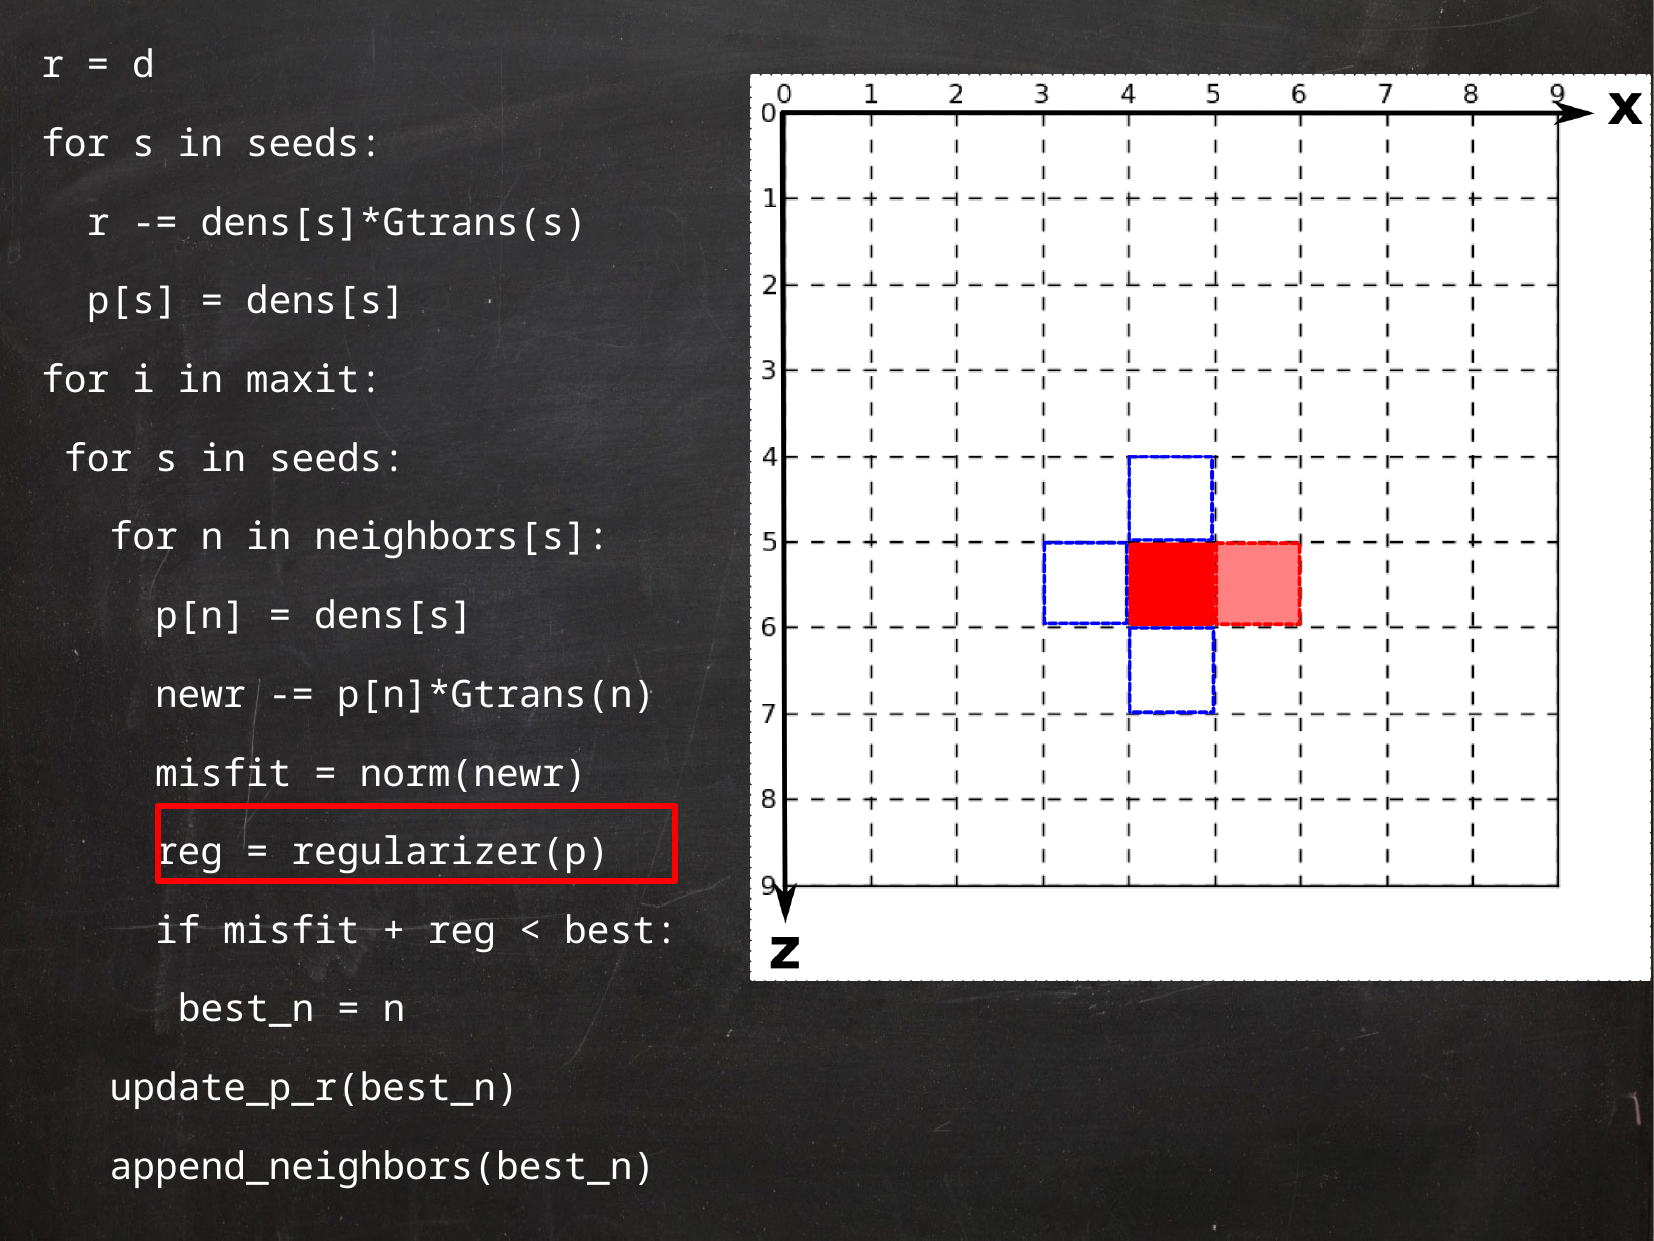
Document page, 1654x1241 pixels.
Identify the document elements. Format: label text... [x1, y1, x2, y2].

picture [0, 0, 1654, 1241]
list r = d for s in seeds: r -= dens[s]*Gtrans(s) p[s] = dens[s] for i in maxit: for s in seeds: for n in neighbors[s]: p[n] = dens[s] newr -= p[n]*Gtrans(n) misfit = norm(newr) reg = regularizer(p) if misfit + reg < best: best_n = n update_p_r(best_n) append_neighbors(best_n) [41, 37, 1613, 1201]
